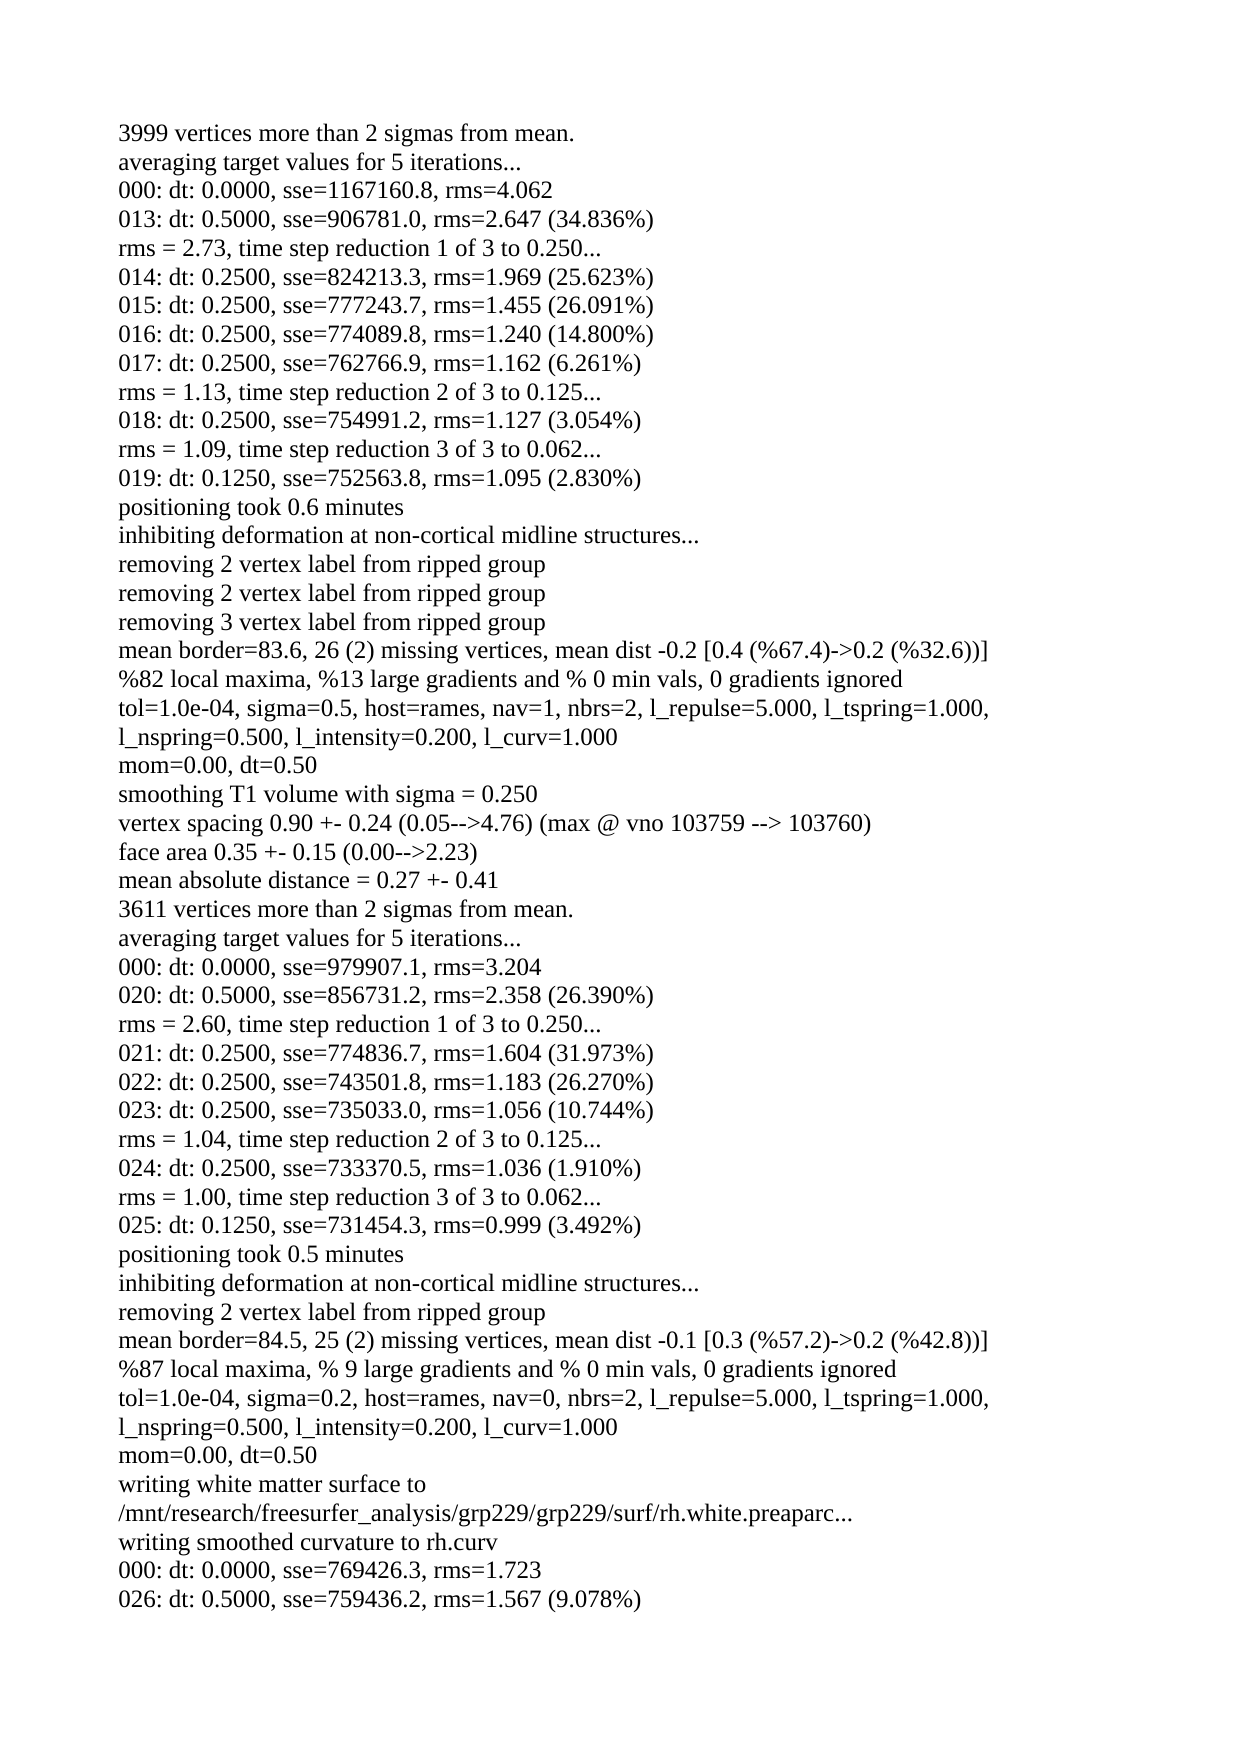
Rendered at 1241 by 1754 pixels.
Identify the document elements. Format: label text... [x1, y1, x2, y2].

text 014: dt: 0.2500, sse=824213.3, rms=1.969 (25.623%) [118, 262, 1122, 291]
text removing 2 vertex label from ripped group [118, 549, 1122, 578]
text %82 local maxima, %13 large gradients and % 0 min vals, 0 gradients ignored [118, 664, 1122, 693]
text 016: dt: 0.2500, sse=774089.8, rms=1.240 (14.800%) [118, 319, 1122, 348]
text positioning took 0.6 minutes [118, 492, 1122, 521]
text face area 0.35 +- 0.15 (0.00-->2.23) [118, 837, 1122, 866]
text removing 3 vertex label from ripped group [118, 607, 1122, 636]
text tol=1.0e-04, sigma=0.5, host=rames, nav=1, nbrs=2, l_repulse=5.000, l_tspring=1.000, l_nspring=0.500, l_intensity=0.200, l_curv=1.000 [118, 693, 1122, 751]
text writing smoothed curvature to rh.curv [118, 1527, 1122, 1556]
text mean border=84.5, 25 (2) missing vertices, mean dist -0.1 [0.3 (%57.2)->0.2 (%42.8))] [118, 1326, 1122, 1354]
text 017: dt: 0.2500, sse=762766.9, rms=1.162 (6.261%) [118, 348, 1122, 377]
text tol=1.0e-04, sigma=0.2, host=rames, nav=0, nbrs=2, l_repulse=5.000, l_tspring=1.000, l_nspring=0.500, l_intensity=0.200, l_curv=1.000 [118, 1383, 1122, 1441]
text 000: dt: 0.0000, sse=769426.3, rms=1.723 [118, 1556, 1122, 1584]
text 3611 vertices more than 2 sigmas from mean. [118, 894, 1122, 923]
text 3999 vertices more than 2 sigmas from mean. [118, 118, 1122, 147]
text 015: dt: 0.2500, sse=777243.7, rms=1.455 (26.091%) [118, 291, 1122, 319]
text vertex spacing 0.90 +- 0.24 (0.05-->4.76) (max @ vno 103759 --> 103760) [118, 808, 1122, 837]
text 018: dt: 0.2500, sse=754991.2, rms=1.127 (3.054%) [118, 406, 1122, 434]
text inhibiting deformation at non-cortical midline structures... [118, 521, 1122, 549]
text rms = 1.09, time step reduction 3 of 3 to 0.062... [118, 434, 1122, 463]
text 021: dt: 0.2500, sse=774836.7, rms=1.604 (31.973%) [118, 1038, 1122, 1067]
text 022: dt: 0.2500, sse=743501.8, rms=1.183 (26.270%) [118, 1067, 1122, 1096]
text %87 local maxima, % 9 large gradients and % 0 min vals, 0 gradients ignored [118, 1354, 1122, 1383]
text removing 2 vertex label from ripped group [118, 578, 1122, 607]
text 020: dt: 0.5000, sse=856731.2, rms=2.358 (26.390%) [118, 981, 1122, 1009]
text writing white matter surface to /mnt/research/freesurfer_analysis/grp229/grp229/surf/rh.white.preaparc... [118, 1469, 1122, 1527]
text 019: dt: 0.1250, sse=752563.8, rms=1.095 (2.830%) [118, 463, 1122, 492]
text mean absolute distance = 0.27 +- 0.41 [118, 866, 1122, 894]
text positioning took 0.5 minutes [118, 1239, 1122, 1268]
text 013: dt: 0.5000, sse=906781.0, rms=2.647 (34.836%) [118, 204, 1122, 233]
text averaging target values for 5 iterations... [118, 923, 1122, 952]
text rms = 2.60, time step reduction 1 of 3 to 0.250... [118, 1009, 1122, 1038]
text inhibiting deformation at non-cortical midline structures... [118, 1268, 1122, 1297]
text 024: dt: 0.2500, sse=733370.5, rms=1.036 (1.910%) [118, 1153, 1122, 1182]
text 000: dt: 0.0000, sse=979907.1, rms=3.204 [118, 952, 1122, 981]
text mom=0.00, dt=0.50 [118, 1441, 1122, 1469]
text averaging target values for 5 iterations... [118, 147, 1122, 176]
text rms = 1.04, time step reduction 2 of 3 to 0.125... [118, 1124, 1122, 1153]
text 000: dt: 0.0000, sse=1167160.8, rms=4.062 [118, 176, 1122, 204]
text rms = 1.00, time step reduction 3 of 3 to 0.062... [118, 1182, 1122, 1211]
text smoothing T1 volume with sigma = 0.250 [118, 779, 1122, 808]
text rms = 1.13, time step reduction 2 of 3 to 0.125... [118, 377, 1122, 406]
text 026: dt: 0.5000, sse=759436.2, rms=1.567 (9.078%) [118, 1584, 1122, 1613]
text rms = 2.73, time step reduction 1 of 3 to 0.250... [118, 233, 1122, 262]
text 025: dt: 0.1250, sse=731454.3, rms=0.999 (3.492%) [118, 1211, 1122, 1239]
text 023: dt: 0.2500, sse=735033.0, rms=1.056 (10.744%) [118, 1096, 1122, 1124]
text removing 2 vertex label from ripped group [118, 1297, 1122, 1326]
text mean border=83.6, 26 (2) missing vertices, mean dist -0.2 [0.4 (%67.4)->0.2 (%32.6))] [118, 636, 1122, 664]
text mom=0.00, dt=0.50 [118, 751, 1122, 779]
